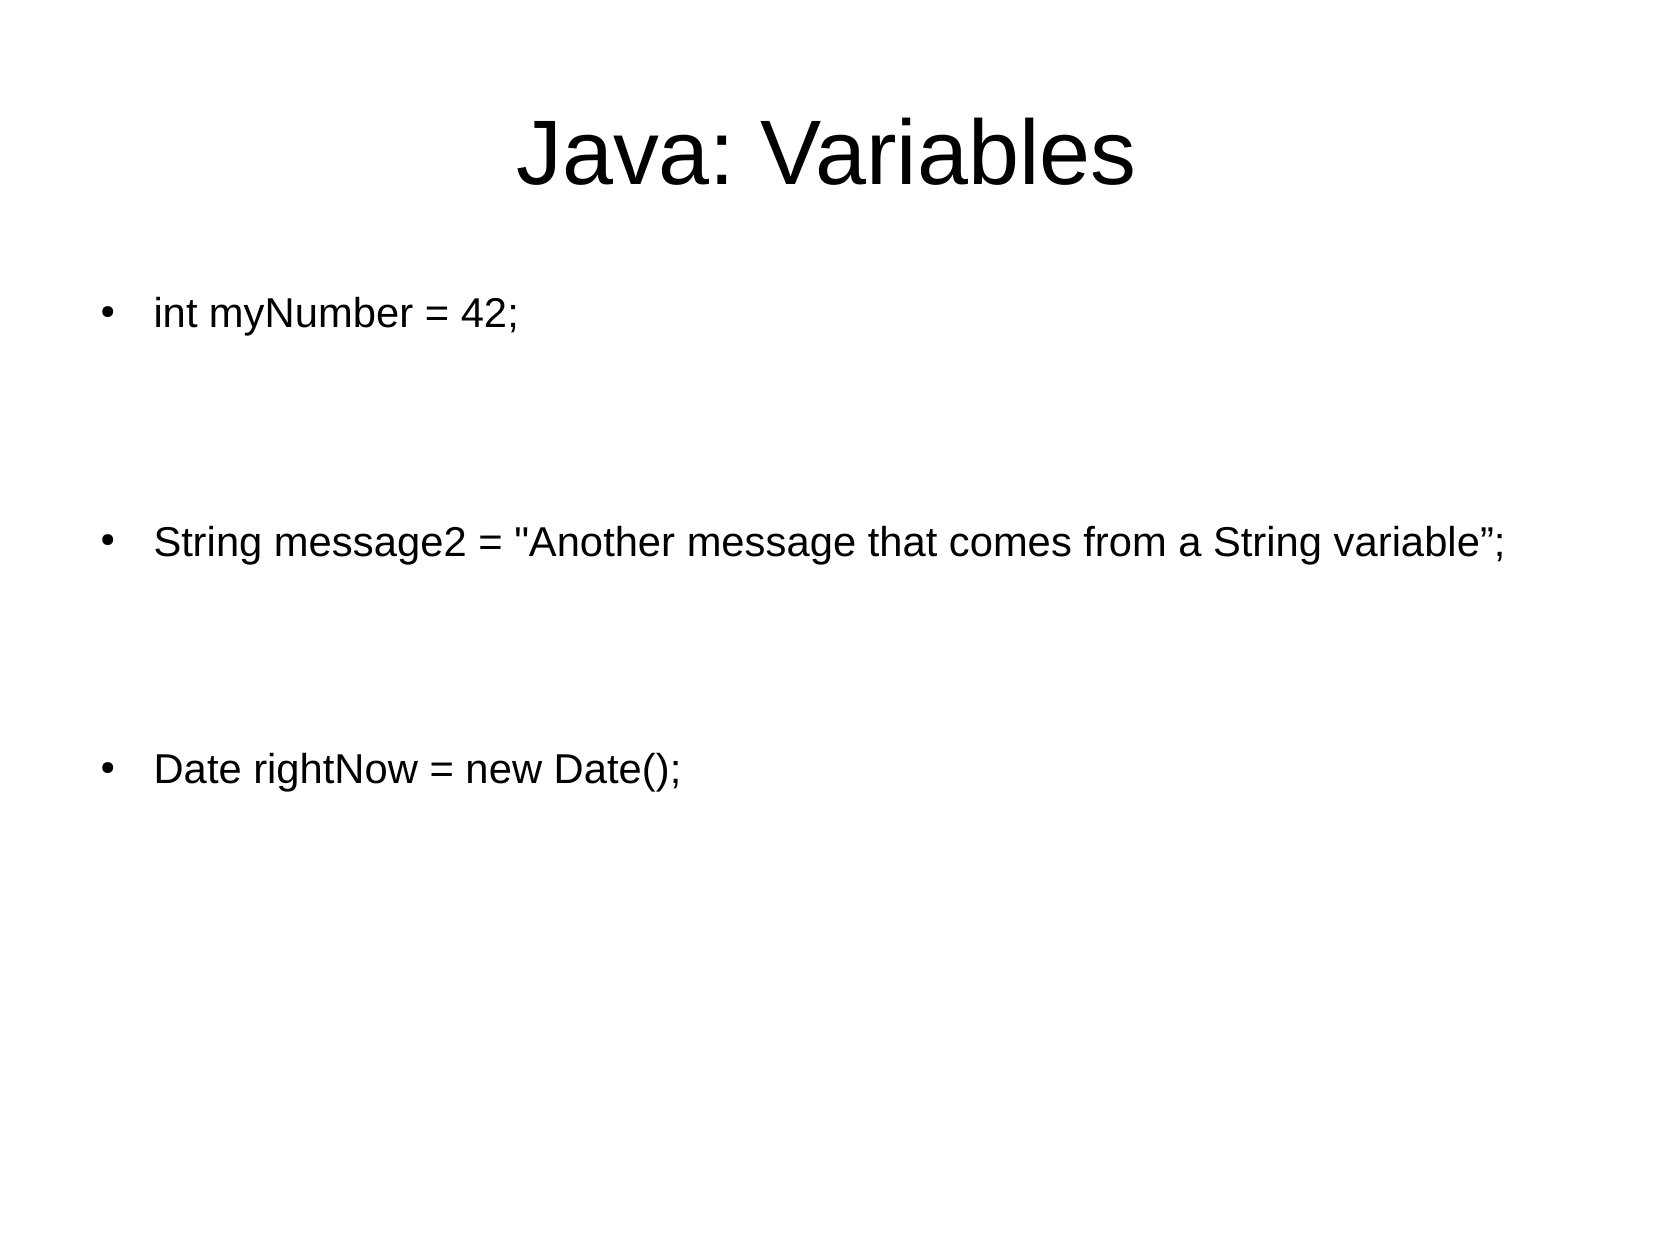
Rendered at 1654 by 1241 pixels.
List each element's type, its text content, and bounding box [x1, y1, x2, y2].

list int myNumber = 42; String message2 = "Another message that comes from a String variable”; Date rightNow = new Date(); [82, 290, 1538, 1010]
title Java: Variables [82, 49, 1571, 257]
